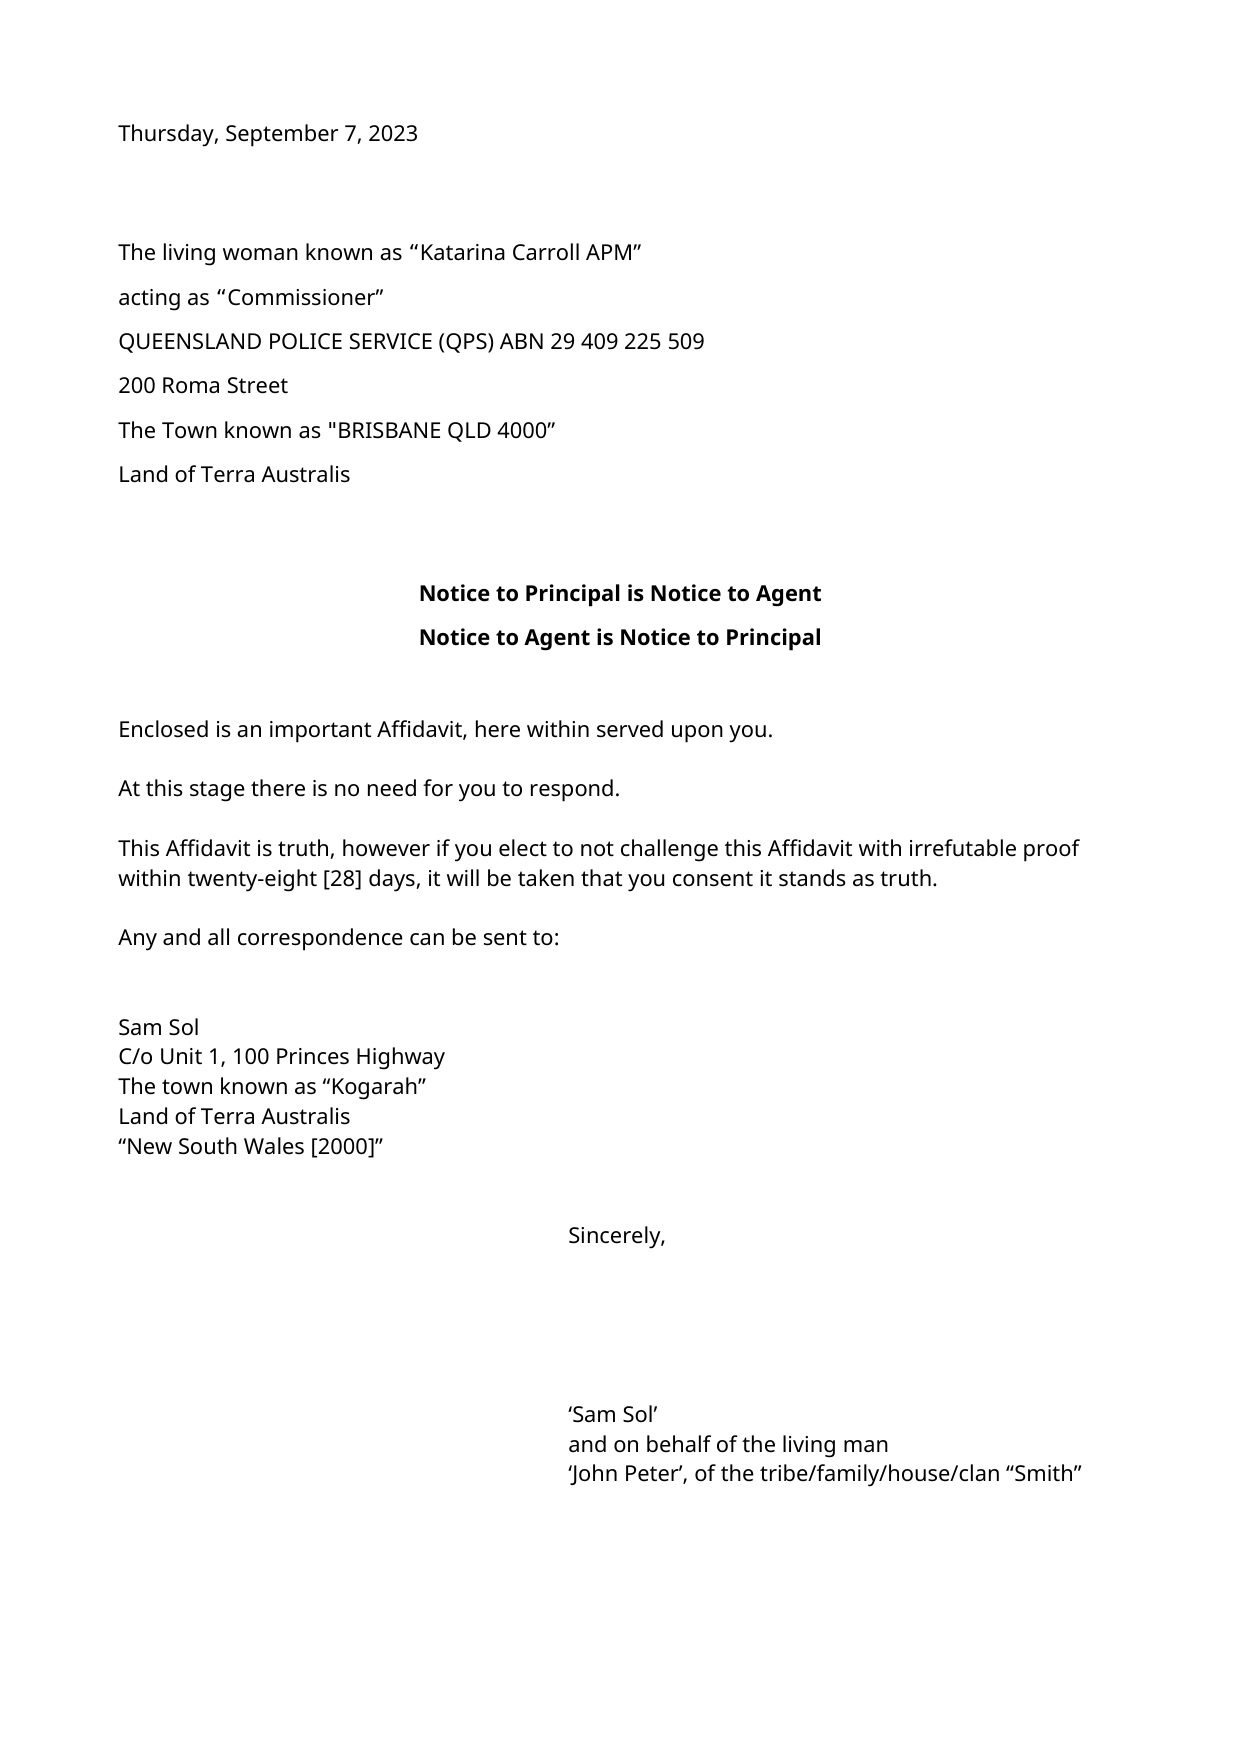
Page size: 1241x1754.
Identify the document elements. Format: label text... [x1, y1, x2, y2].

text Thursday, September 7, 2023 [118, 118, 1122, 148]
text Sam Sol [118, 1011, 1122, 1041]
text Notice to Agent is Notice to Principal [118, 622, 1122, 652]
text This Affidavit is truth, however if you elect to not challenge this Affidavit with irrefutable proof within twenty-eight [28] days, it will be taken that you consent it stands as truth. [118, 833, 1122, 892]
text QUEENSLAND POLICE SERVICE (QPS) ABN 29 409 225 509 [118, 326, 1122, 356]
text acting as “Commissioner” [118, 282, 1122, 311]
text Land of Terra Australis [118, 459, 1122, 489]
text Enclosed is an important Affidavit, here within served upon you. [118, 713, 1122, 743]
text C/o Unit 1, 100 Princes Highway [118, 1041, 1122, 1071]
text Any and all correspondence can be sent to: [118, 922, 1122, 952]
text “New South Wales [2000]” [118, 1131, 1122, 1160]
text 200 Roma Street [118, 370, 1122, 400]
text and on behalf of the living man [568, 1428, 1122, 1458]
text The Town known as "BRISBANE QLD 4000” [118, 415, 1122, 444]
text ‘Sam Sol’ [568, 1399, 1122, 1428]
text Notice to Principal is Notice to Agent [118, 578, 1122, 607]
text ‘John Peter’, of the tribe/family/house/clan “Smith” [568, 1458, 1122, 1488]
text Sincerely, [568, 1220, 1122, 1250]
text At this stage there is no need for you to respond. [118, 773, 1122, 803]
text Land of Terra Australis [118, 1101, 1122, 1131]
text The living woman known as “Katarina Carroll APM” [118, 237, 1122, 267]
text The town known as “Kogarah” [118, 1071, 1122, 1101]
